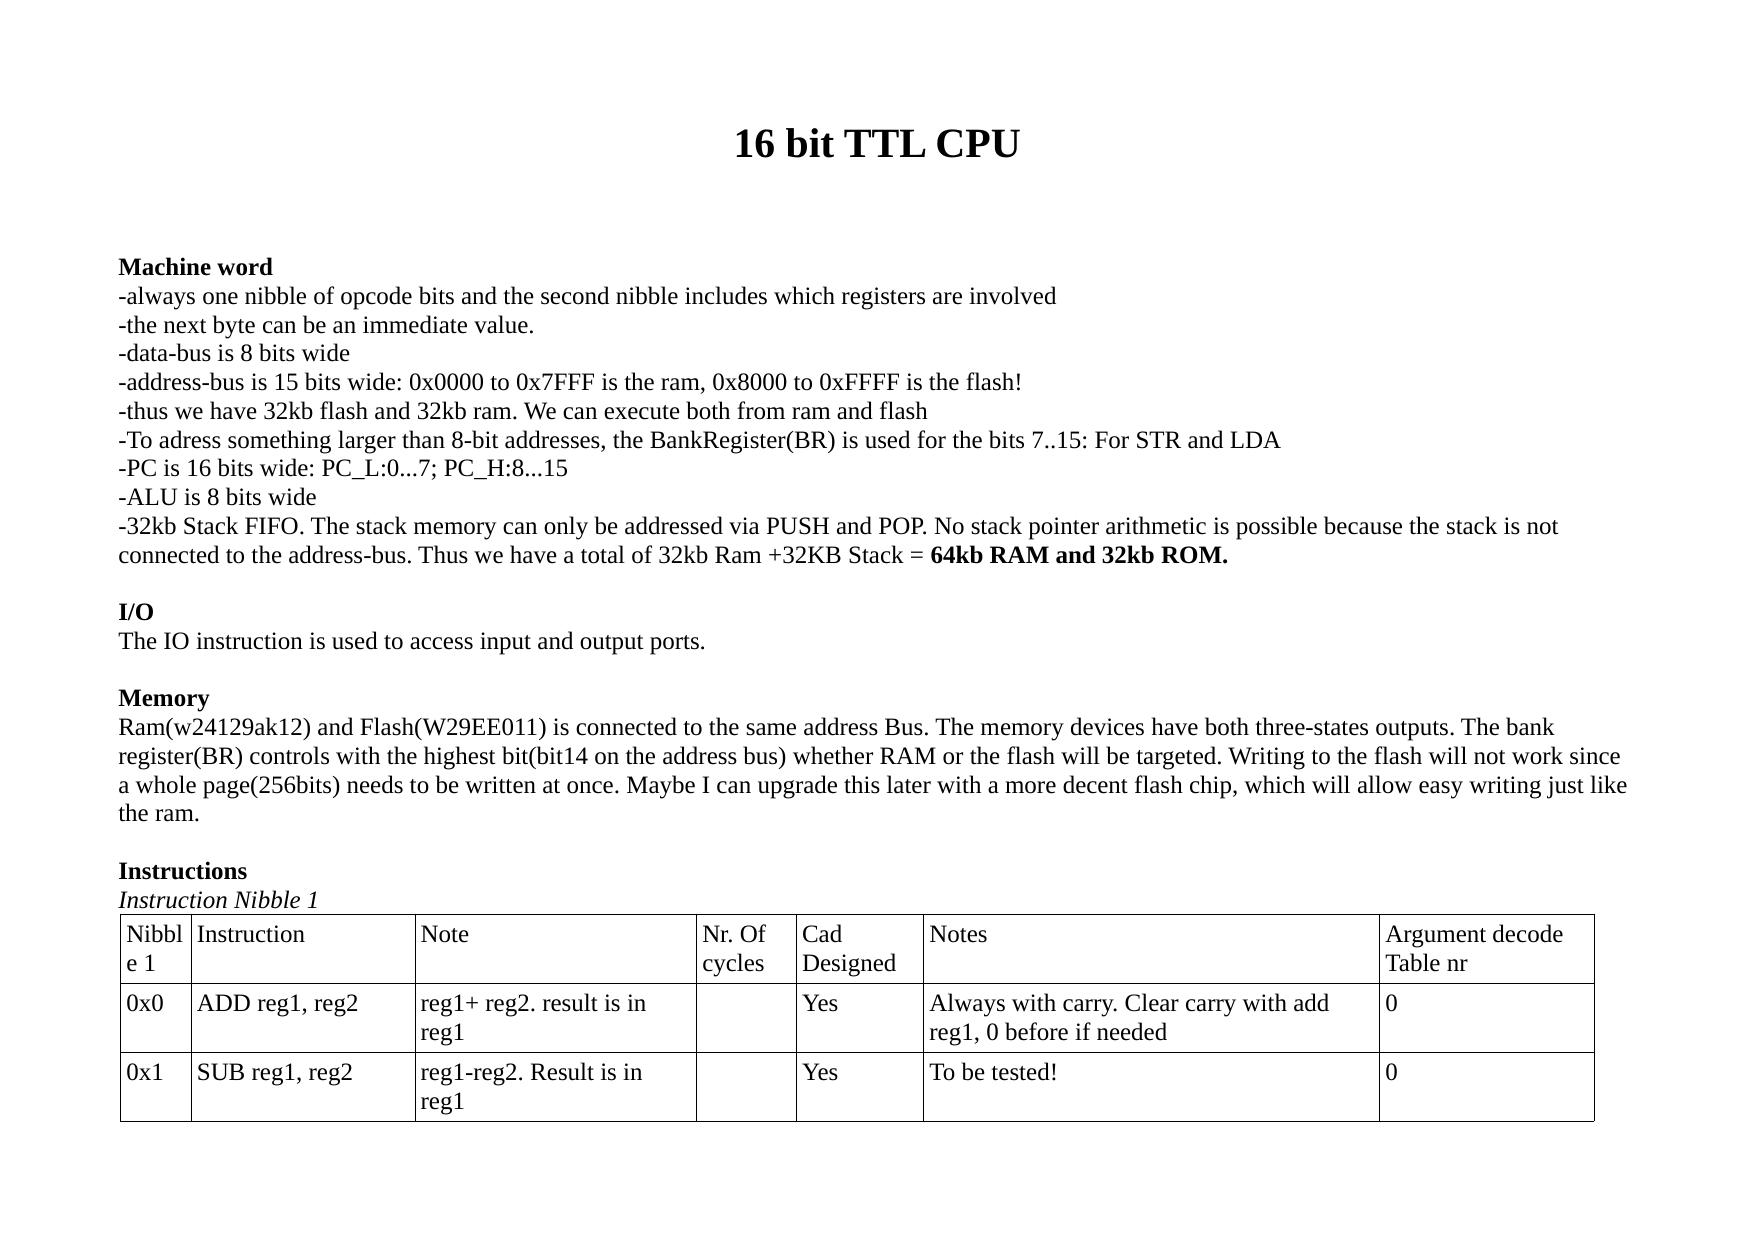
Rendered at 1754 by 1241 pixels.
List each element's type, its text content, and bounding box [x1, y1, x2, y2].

table_cell Yes [797, 1053, 923, 1121]
text Ram(w24129ak12) and Flash(W29EE011) is connected to the same address Bus. The memory devices have both three-states outputs. The bank register(BR) controls with the highest bit(bit14 on the address bus) whether RAM or the flash will be targeted. Writing to the flash will not work since a whole page(256bits) needs to be written at once. Maybe I can upgrade this later with a more decent flash chip, which will allow easy writing just like the ram. [118, 712, 1636, 827]
table_cell reg1-reg2. Result is in reg1 [416, 1053, 696, 1121]
text Instructions [118, 856, 1636, 885]
text -always one nibble of opcode bits and the second nibble includes which registers are involved [118, 281, 1636, 310]
table_cell Yes [797, 984, 923, 1052]
text I/O [118, 597, 1636, 626]
text Memory [118, 683, 1636, 712]
table_cell 0 [1380, 1053, 1594, 1121]
table_cell ADD reg1, reg2 [192, 984, 415, 1052]
table_cell To be tested! [924, 1053, 1379, 1121]
text -32kb Stack FIFO. The stack memory can only be addressed via PUSH and POP. No stack pointer arithmetic is possible because the stack is not connected to the address-bus. Thus we have a total of 32kb Ram +32KB Stack = 64kb RAM and 32kb ROM. [118, 511, 1636, 568]
text 16 bit TTL CPU [118, 118, 1636, 166]
table_header Instruction [192, 915, 415, 983]
table_header Notes [924, 915, 1379, 983]
table_cell [697, 984, 796, 1052]
table_cell [697, 1053, 796, 1121]
text -thus we have 32kb flash and 32kb ram. We can execute both from ram and flash [118, 396, 1636, 425]
table_header Nr. Of cycles [697, 915, 796, 983]
text -ALU is 8 bits wide [118, 482, 1636, 511]
table_cell 0x1 [121, 1053, 191, 1121]
text -To adress something larger than 8-bit addresses, the BankRegister(BR) is used for the bits 7..15: For STR and LDA [118, 425, 1636, 453]
text -the next byte can be an immediate value. [118, 310, 1636, 338]
table_header Nibble 1 [121, 915, 191, 983]
table_header Argument decode Table nr [1380, 915, 1594, 983]
table_header Note [416, 915, 696, 983]
table_cell SUB reg1, reg2 [192, 1053, 415, 1121]
table_cell Always with carry. Clear carry with add reg1, 0 before if needed [924, 984, 1379, 1052]
table_header Cad Designed [797, 915, 923, 983]
text The IO instruction is used to access input and output ports. [118, 626, 1636, 655]
text Instruction Nibble 1 [118, 885, 1636, 913]
text -address-bus is 15 bits wide: 0x0000 to 0x7FFF is the ram, 0x8000 to 0xFFFF is the flash! [118, 367, 1636, 396]
table_cell 0x0 [121, 984, 191, 1052]
text Machine word [118, 252, 1636, 281]
table_cell reg1+ reg2. result is in reg1 [416, 984, 696, 1052]
text -PC is 16 bits wide: PC_L:0...7; PC_H:8...15 [118, 453, 1636, 482]
table_cell 0 [1380, 984, 1594, 1052]
text -data-bus is 8 bits wide [118, 338, 1636, 367]
